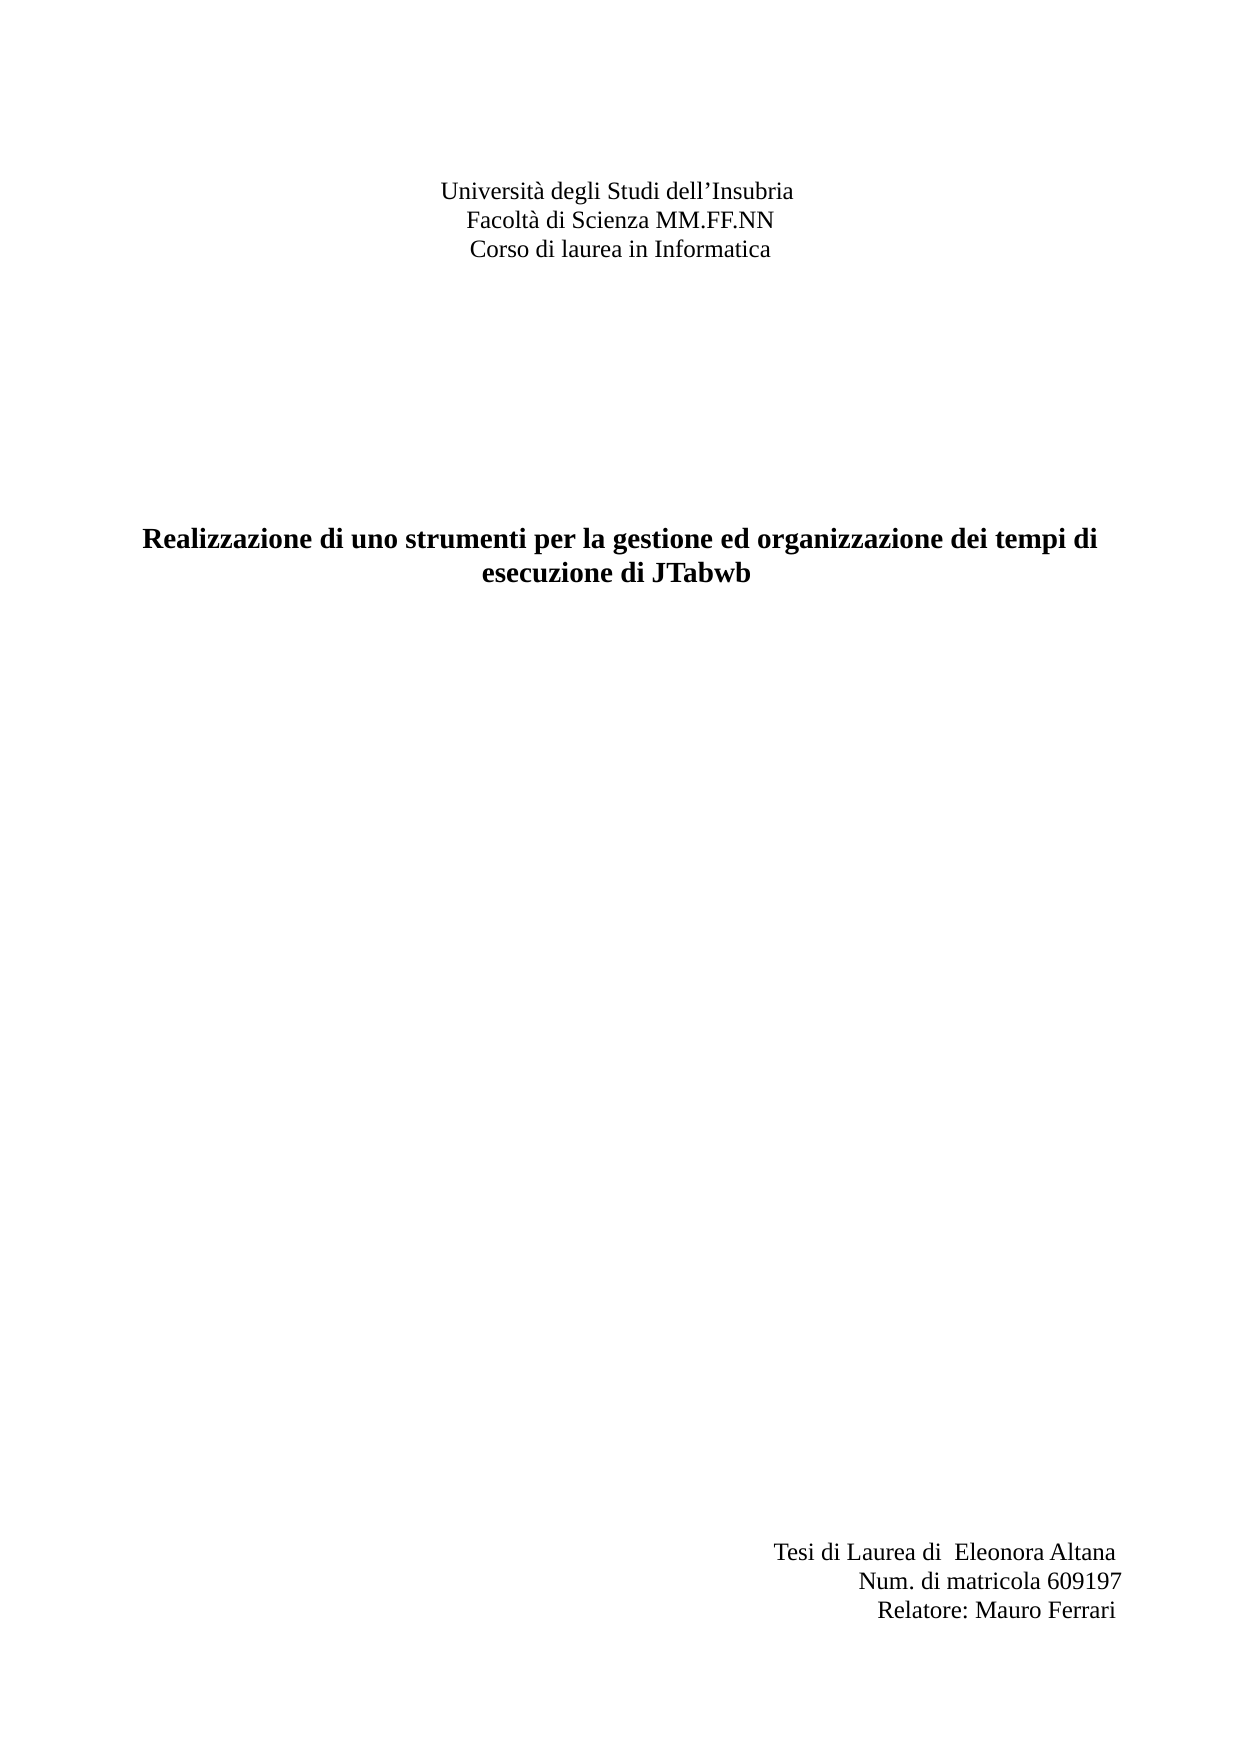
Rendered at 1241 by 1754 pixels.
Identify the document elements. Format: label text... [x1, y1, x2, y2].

text Corso di laurea in Informatica [118, 234, 1122, 263]
text Num. di matricola 609197 [118, 1566, 1122, 1595]
text Università degli Studi dell’Insubria [118, 176, 1122, 205]
text Facoltà di Scienza MM.FF.NN [118, 205, 1122, 234]
text Relatore: Mauro Ferrari [118, 1595, 1122, 1623]
text Realizzazione di uno strumenti per la gestione ed organizzazione dei tempi di esecuzione di JTabwb [118, 521, 1122, 588]
text Tesi di Laurea di Eleonora Altana [118, 1537, 1122, 1566]
